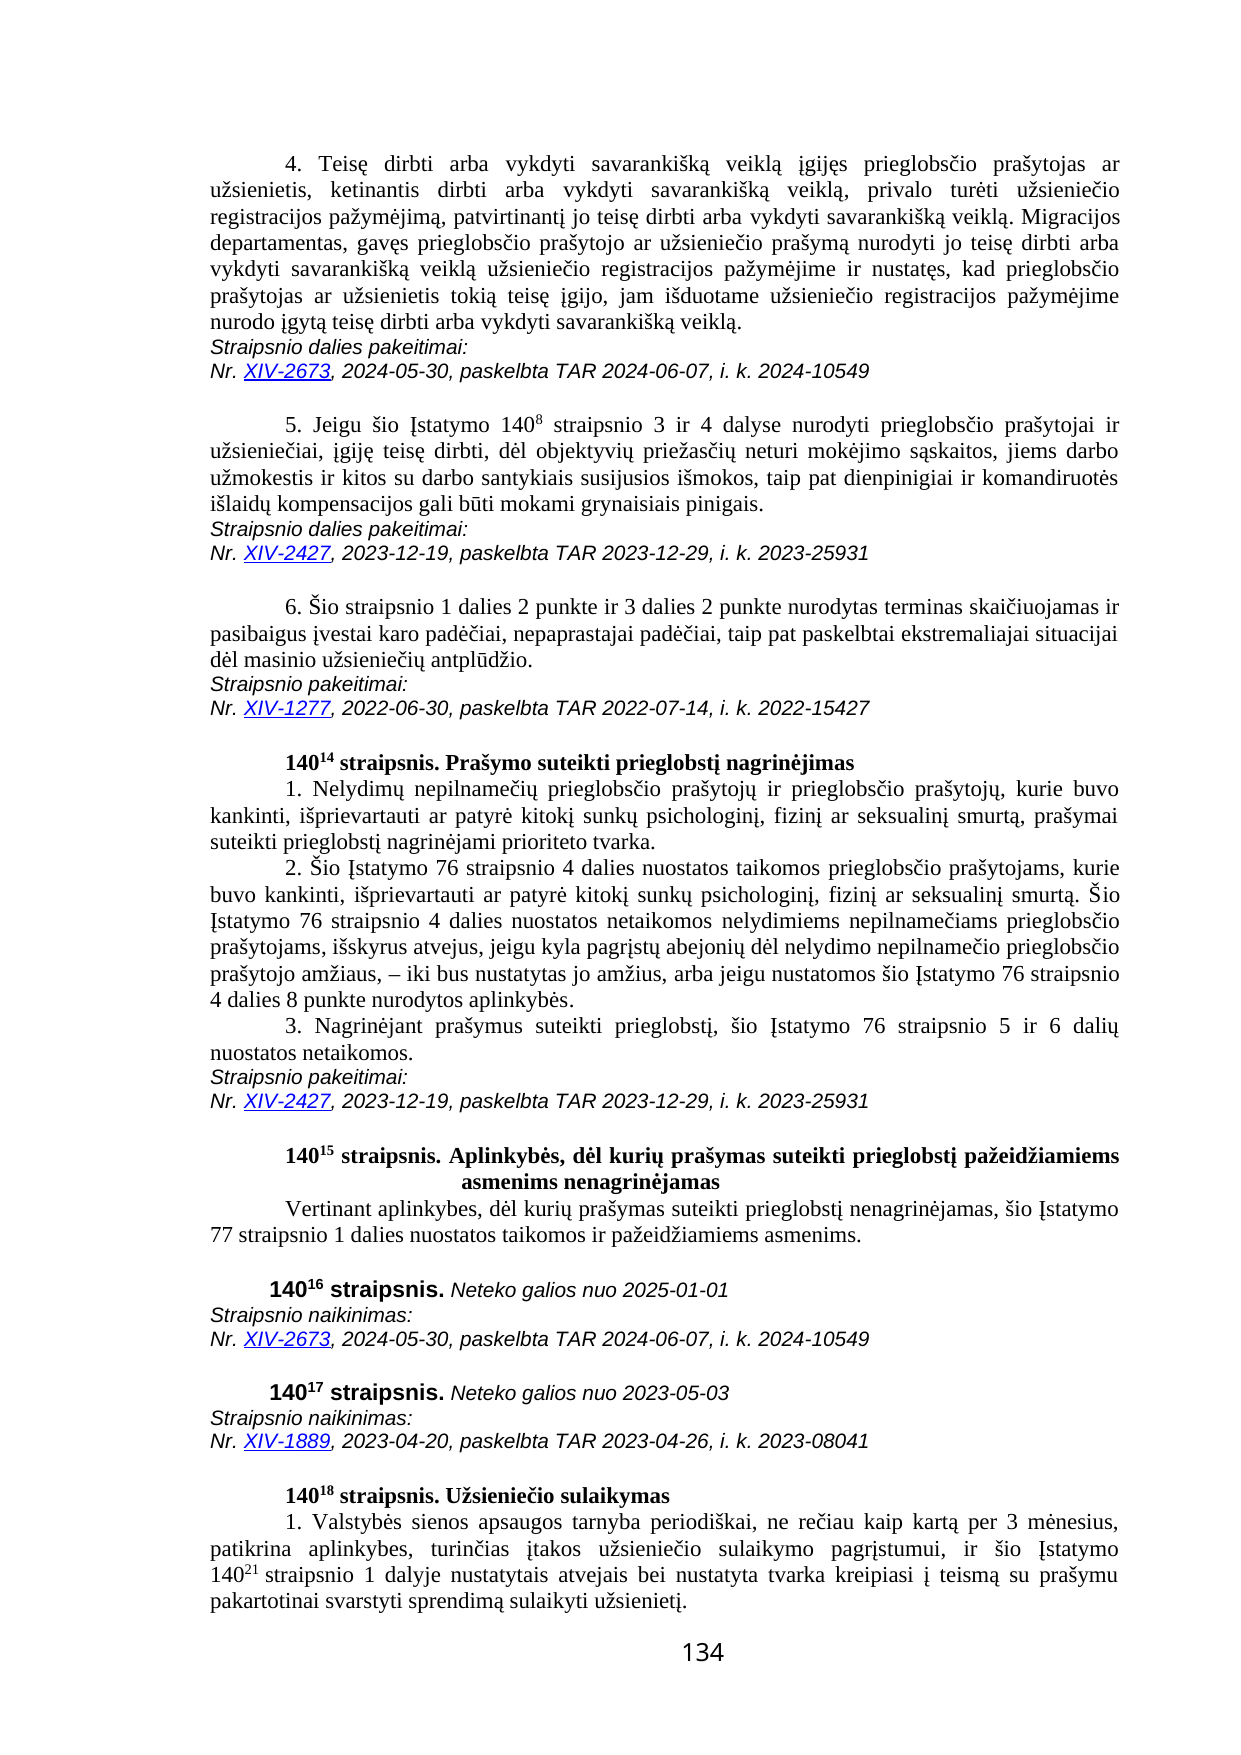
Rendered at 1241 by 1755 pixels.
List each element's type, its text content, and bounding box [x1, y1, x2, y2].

text Straipsnio naikinimas: [210, 1405, 1120, 1429]
text 4. Teisę dirbti arba vykdyti savarankišką veiklą įgijęs prieglobsčio prašytojas ar užsienietis, ketinantis dirbti arba vykdyti savarankišką veiklą, privalo turėti užsieniečio registracijos pažymėjimą, patvirtinantį jo teisę dirbti arba vykdyti savarankišką veiklą. Migracijos departamentas, gavęs prieglobsčio prašytojo ar užsieniečio prašymą nurodyti jo teisę dirbti arba vykdyti savarankišką veiklą užsieniečio registracijos pažymėjime ir nustatęs, kad prieglobsčio prašytojas ar užsienietis tokią teisę įgijo, jam išduotame užsieniečio registracijos pažymėjime nurodo įgytą teisę dirbti arba vykdyti savarankišką veiklą. [210, 150, 1120, 334]
text 1. Nelydimų nepilnamečių prieglobsčio prašytojų ir prieglobsčio prašytojų, kurie buvo kankinti, išprievartauti ar patyrė kitokį sunkų psichologinį, fizinį ar seksualinį smurtą, prašymai suteikti prieglobstį nagrinėjami prioriteto tvarka. [210, 775, 1120, 854]
text 14018 straipsnis. Užsieniečio sulaikymas [210, 1482, 1120, 1508]
text Nr. XIV-1889, 2023-04-20, paskelbta TAR 2023-04-26, i. k. 2023-08041 [210, 1429, 1120, 1453]
text Nr. XIV-2427, 2023-12-19, paskelbta TAR 2023-12-29, i. k. 2023-25931 [210, 1089, 1120, 1113]
text 2. Šio Įstatymo 76 straipsnio 4 dalies nuostatos taikomos prieglobsčio prašytojams, kurie buvo kankinti, išprievartauti ar patyrė kitokį sunkų psichologinį, fizinį ar seksualinį smurtą. Šio Įstatymo 76 straipsnio 4 dalies nuostatos netaikomos nelydimiems nepilnamečiams prieglobsčio prašytojams, išskyrus atvejus, jeigu kyla pagrįstų abejonių dėl nelydimo nepilnamečio prieglobsčio prašytojo amžiaus, – iki bus nustatytas jo amžius, arba jeigu nustatomos šio Įstatymo 76 straipsnio 4 dalies 8 punkte nurodytos aplinkybės. [210, 854, 1120, 1012]
text Nr. XIV-1277, 2022-06-30, paskelbta TAR 2022-07-14, i. k. 2022-15427 [210, 696, 1120, 720]
text 14016 straipsnis. Neteko galios nuo 2025-01-01 [210, 1276, 1120, 1302]
text Straipsnio dalies pakeitimai: [210, 334, 1120, 358]
text Straipsnio pakeitimai: [210, 672, 1120, 696]
text Straipsnio dalies pakeitimai: [210, 517, 1120, 541]
text Nr. XIV-2673, 2024-05-30, paskelbta TAR 2024-06-07, i. k. 2024-10549 [210, 1326, 1120, 1350]
text 1. Valstybės sienos apsaugos tarnyba periodiškai, ne rečiau kaip kartą per 3 mėnesius, patikrina aplinkybes, turinčias įtakos užsieniečio sulaikymo pagrįstumui, ir šio Įstatymo 14021 straipsnio 1 dalyje nustatytais atvejais bei nustatyta tvarka kreipiasi į teismą su prašymu pakartotinai svarstyti sprendimą sulaikyti užsienietį. [210, 1508, 1120, 1614]
text 6. Šio straipsnio 1 dalies 2 punkte ir 3 dalies 2 punkte nurodytas terminas skaičiuojamas ir pasibaigus įvestai karo padėčiai, nepaprastajai padėčiai, taip pat paskelbtai ekstremaliajai situacijai dėl masinio užsieniečių antplūdžio. [210, 593, 1120, 672]
text 3. Nagrinėjant prašymus suteikti prieglobstį, šio Įstatymo 76 straipsnio 5 ir 6 dalių nuostatos netaikomos. [210, 1012, 1120, 1065]
text Vertinant aplinkybes, dėl kurių prašymas suteikti prieglobstį nenagrinėjamas, šio Įstatymo 77 straipsnio 1 dalies nuostatos taikomos ir pažeidžiamiems asmenims. [210, 1194, 1120, 1247]
text Nr. XIV-2673, 2024-05-30, paskelbta TAR 2024-06-07, i. k. 2024-10549 [210, 358, 1120, 382]
text 5. Jeigu šio Įstatymo 1408 straipsnio 3 ir 4 dalyse nurodyti prieglobsčio prašytojai ir užsieniečiai, įgiję teisę dirbti, dėl objektyvių priežasčių neturi mokėjimo sąskaitos, jiems darbo užmokestis ir kitos su darbo santykiais susijusios išmokos, taip pat dienpinigiai ir komandiruotės išlaidų kompensacijos gali būti mokami grynaisiais pinigais. [210, 411, 1120, 517]
text Straipsnio naikinimas: [210, 1302, 1120, 1326]
text 14017 straipsnis. Neteko galios nuo 2023-05-03 [210, 1379, 1120, 1405]
text Straipsnio pakeitimai: [210, 1065, 1120, 1089]
text 14015 straipsnis. Aplinkybės, dėl kurių prašymas suteikti prieglobstį pažeidžiamiems asmenims nenagrinėjamas [285, 1142, 1120, 1194]
text 14014 straipsnis. Prašymo suteikti prieglobstį nagrinėjimas [210, 749, 1120, 775]
text Nr. XIV-2427, 2023-12-19, paskelbta TAR 2023-12-29, i. k. 2023-25931 [210, 541, 1120, 564]
